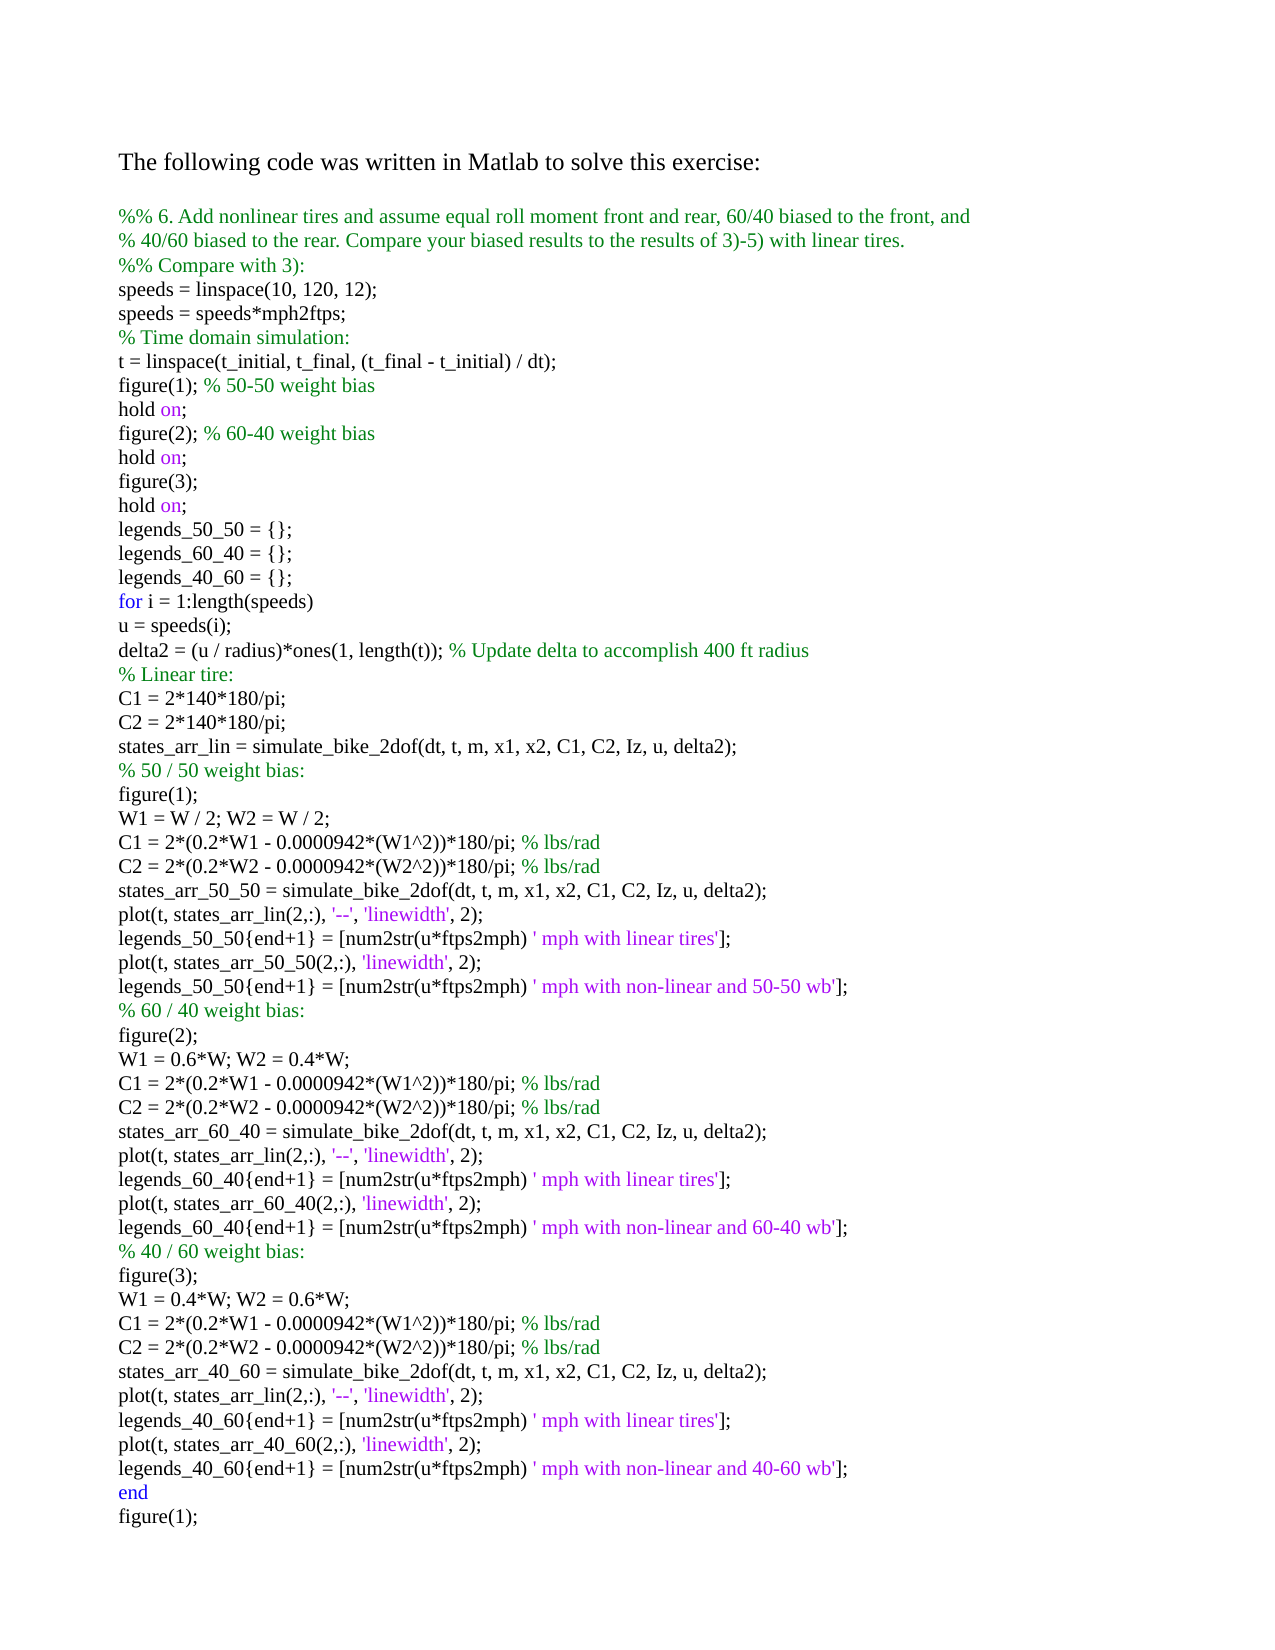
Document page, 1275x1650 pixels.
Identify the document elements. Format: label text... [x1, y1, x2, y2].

text legends_40_60 = {}; [118, 565, 1157, 589]
text u = speeds(i); [118, 613, 1157, 637]
text figure(1); [118, 782, 1157, 806]
text C2 = 2*140*180/pi; [118, 710, 1157, 734]
text hold on; [118, 493, 1157, 517]
text hold on; [118, 397, 1157, 421]
text figure(3); [118, 469, 1157, 493]
text % 40/60 biased to the rear. Compare your biased results to the results of 3)-5) with linear tires. [118, 228, 1157, 252]
text figure(2); % 60-40 weight bias [118, 421, 1157, 445]
text plot(t, states_arr_60_40(2,:), 'linewidth', 2); [118, 1191, 1157, 1215]
text t = linspace(t_initial, t_final, (t_final - t_initial) / dt); [118, 349, 1157, 373]
text figure(3); [118, 1263, 1157, 1287]
text C2 = 2*(0.2*W2 - 0.0000942*(W2^2))*180/pi; % lbs/rad [118, 1095, 1157, 1119]
text % 40 / 60 weight bias: [118, 1239, 1157, 1263]
text figure(2); [118, 1022, 1157, 1047]
text % Linear tire: [118, 662, 1157, 686]
text % Time domain simulation: [118, 325, 1157, 349]
text states_arr_50_50 = simulate_bike_2dof(dt, t, m, x1, x2, C1, C2, Iz, u, delta2); [118, 878, 1157, 902]
text plot(t, states_arr_lin(2,:), '--', 'linewidth', 2); [118, 902, 1157, 926]
text hold on; [118, 445, 1157, 469]
text C1 = 2*(0.2*W1 - 0.0000942*(W1^2))*180/pi; % lbs/rad [118, 1071, 1157, 1095]
text states_arr_60_40 = simulate_bike_2dof(dt, t, m, x1, x2, C1, C2, Iz, u, delta2); [118, 1119, 1157, 1143]
text plot(t, states_arr_lin(2,:), '--', 'linewidth', 2); [118, 1143, 1157, 1167]
text figure(1); % 50-50 weight bias [118, 373, 1157, 397]
text C1 = 2*(0.2*W1 - 0.0000942*(W1^2))*180/pi; % lbs/rad [118, 830, 1157, 854]
text legends_60_40{end+1} = [num2str(u*ftps2mph) ' mph with linear tires']; [118, 1167, 1157, 1191]
text %% Compare with 3): [118, 252, 1157, 277]
text legends_40_60{end+1} = [num2str(u*ftps2mph) ' mph with non-linear and 40-60 wb']; [118, 1456, 1157, 1480]
text states_arr_lin = simulate_bike_2dof(dt, t, m, x1, x2, C1, C2, Iz, u, delta2); [118, 734, 1157, 758]
text legends_60_40 = {}; [118, 541, 1157, 565]
text C2 = 2*(0.2*W2 - 0.0000942*(W2^2))*180/pi; % lbs/rad [118, 854, 1157, 878]
text speeds = linspace(10, 120, 12); [118, 277, 1157, 301]
text end [118, 1480, 1157, 1504]
text speeds = speeds*mph2ftps; [118, 301, 1157, 325]
text % 60 / 40 weight bias: [118, 998, 1157, 1022]
text plot(t, states_arr_50_50(2,:), 'linewidth', 2); [118, 950, 1157, 974]
text C1 = 2*(0.2*W1 - 0.0000942*(W1^2))*180/pi; % lbs/rad [118, 1311, 1157, 1335]
text C1 = 2*140*180/pi; [118, 686, 1157, 710]
text W1 = 0.6*W; W2 = 0.4*W; [118, 1047, 1157, 1071]
text W1 = W / 2; W2 = W / 2; [118, 806, 1157, 830]
text legends_60_40{end+1} = [num2str(u*ftps2mph) ' mph with non-linear and 60-40 wb']; [118, 1215, 1157, 1239]
text states_arr_40_60 = simulate_bike_2dof(dt, t, m, x1, x2, C1, C2, Iz, u, delta2); [118, 1359, 1157, 1383]
text legends_40_60{end+1} = [num2str(u*ftps2mph) ' mph with linear tires']; [118, 1407, 1157, 1432]
text delta2 = (u / radius)*ones(1, length(t)); % Update delta to accomplish 400 ft radius [118, 637, 1157, 662]
text legends_50_50 = {}; [118, 517, 1157, 541]
text % 50 / 50 weight bias: [118, 758, 1157, 782]
text figure(1); [118, 1504, 1157, 1528]
text legends_50_50{end+1} = [num2str(u*ftps2mph) ' mph with linear tires']; [118, 926, 1157, 950]
text C2 = 2*(0.2*W2 - 0.0000942*(W2^2))*180/pi; % lbs/rad [118, 1335, 1157, 1359]
text plot(t, states_arr_lin(2,:), '--', 'linewidth', 2); [118, 1383, 1157, 1407]
text plot(t, states_arr_40_60(2,:), 'linewidth', 2); [118, 1432, 1157, 1456]
text legends_50_50{end+1} = [num2str(u*ftps2mph) ' mph with non-linear and 50-50 wb']; [118, 974, 1157, 998]
text The following code was written in Matlab to solve this exercise: [118, 147, 1157, 176]
text for i = 1:length(speeds) [118, 589, 1157, 613]
text %% 6. Add nonlinear tires and assume equal roll moment front and rear, 60/40 biased to the front, and [118, 204, 1157, 228]
text W1 = 0.4*W; W2 = 0.6*W; [118, 1287, 1157, 1311]
